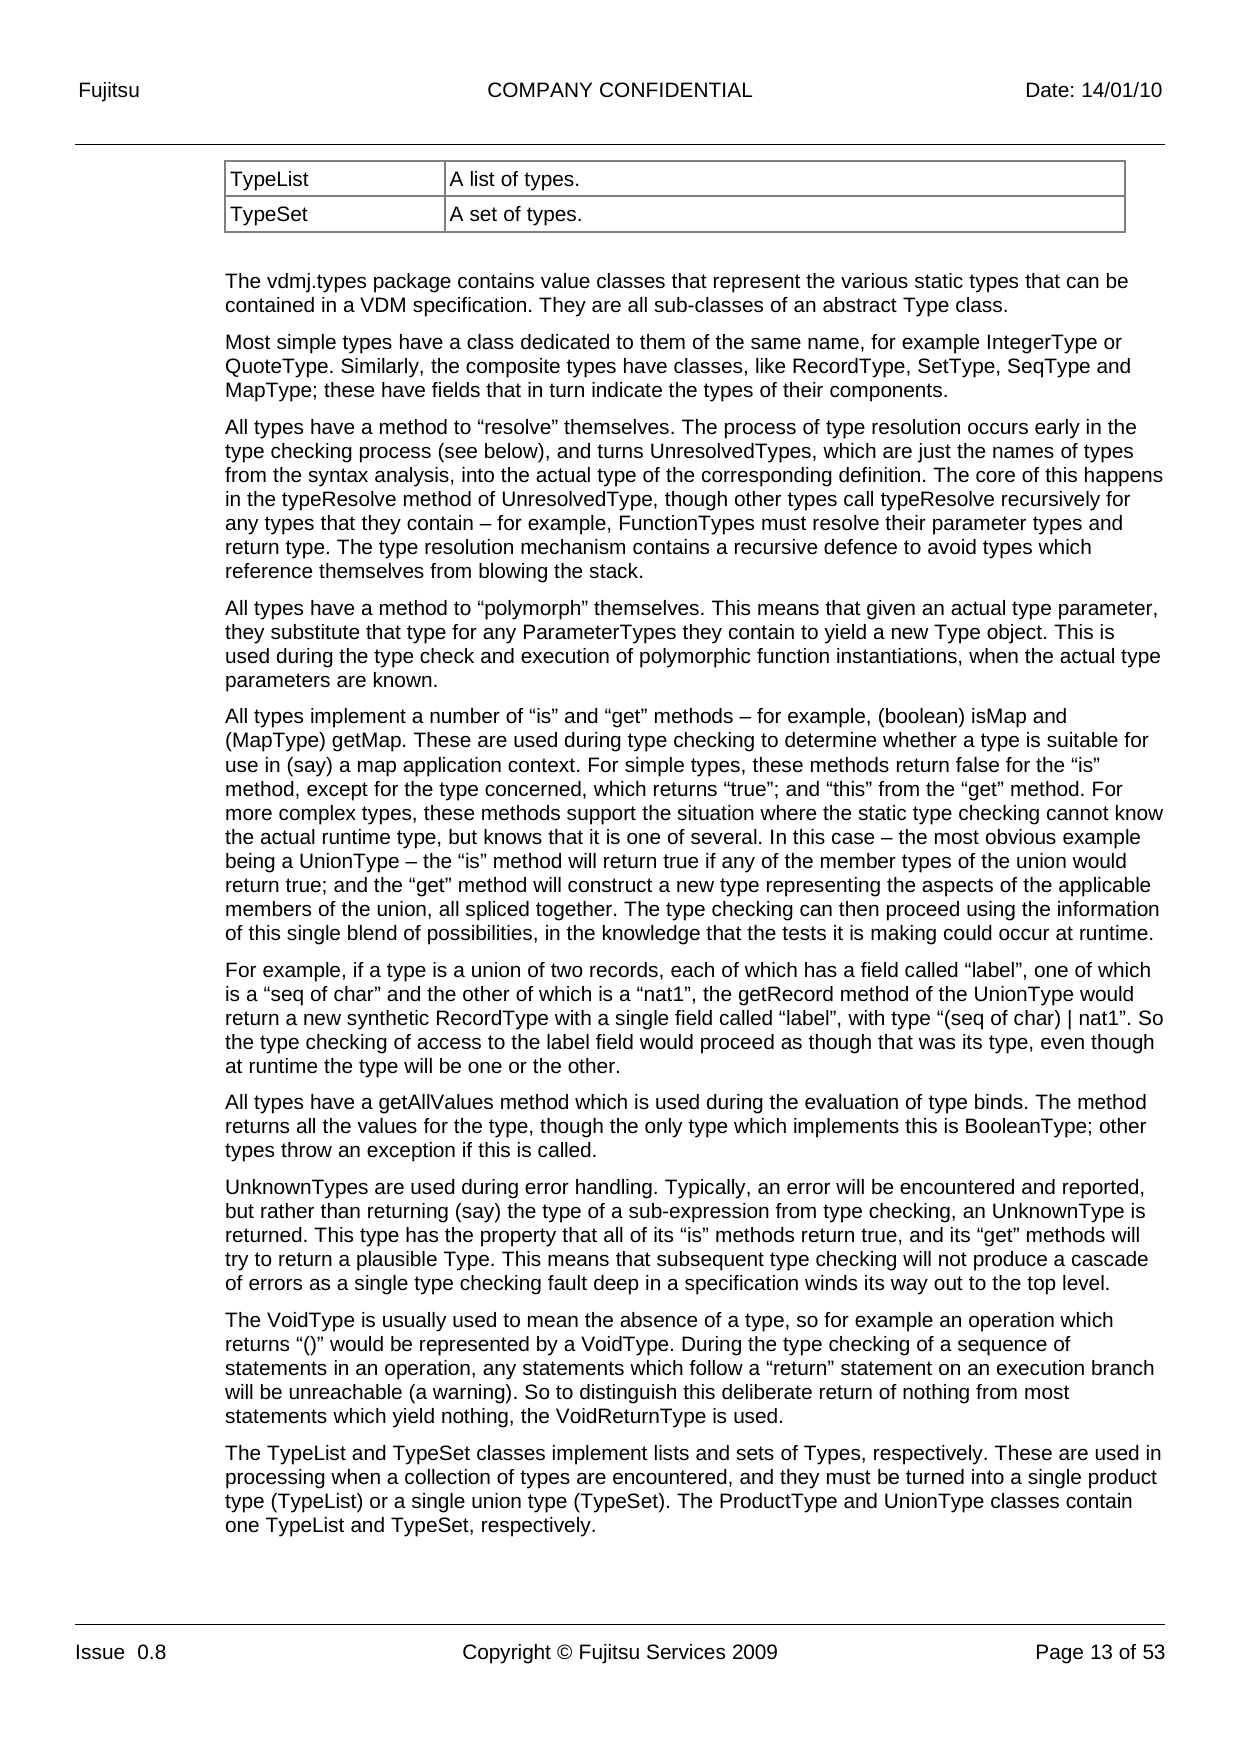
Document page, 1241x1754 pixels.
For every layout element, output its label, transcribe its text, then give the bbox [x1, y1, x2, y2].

text UnknownTypes are used during error handling. Typically, an error will be encountered and reported, but rather than returning (say) the type of a sub-expression from type checking, an UnknownType is returned. This type has the property that all of its “is” methods return true, and its “get” methods will try to return a plausible Type. This means that subsequent type checking will not produce a cascade of errors as a single type checking fault deep in a specification winds its way out to the top level. [225, 1175, 1165, 1295]
text For example, if a type is a union of two records, each of which has a field called “label”, one of which is a “seq of char” and the other of which is a “nat1”, the getRecord method of the UnionType would return a new synthetic RecordType with a single field called “label”, with type “(seq of char) | nat1”. So the type checking of access to the label field would proceed as though that was its type, even though at runtime the type will be one or the other. [225, 957, 1165, 1078]
text Most simple types have a class dedicated to them of the same name, for example IntegerType or QuoteType. Similarly, the composite types have classes, like RecordType, SetType, SeqType and MapType; these have fields that in turn indicate the types of their components. [225, 330, 1165, 402]
text All types have a method to “resolve” themselves. The process of type resolution occurs early in the type checking process (see below), and turns UnresolvedTypes, which are just the names of types from the syntax analysis, into the actual type of the corresponding definition. The core of this happens in the typeResolve method of UnresolvedType, though other types call typeResolve recursively for any types that they contain – for example, FunctionTypes must resolve their parameter types and return type. The type resolution mechanism contains a recursive defence to avoid types which reference themselves from blowing the stack. [225, 415, 1165, 583]
table_cell A set of types. [446, 197, 1124, 231]
table_cell A list of types. [446, 162, 1124, 195]
table_cell TypeSet [226, 197, 444, 231]
text The TypeList and TypeSet classes implement lists and sets of Types, respectively. These are used in processing when a collection of types are encountered, and they must be turned into a single product type (TypeList) or a single union type (TypeSet). The ProductType and UnionType classes contain one TypeList and TypeSet, respectively. [225, 1441, 1165, 1537]
text The vdmj.types package contains value classes that represent the various static types that can be contained in a VDM specification. They are all sub-classes of an abstract Type class. [225, 269, 1165, 317]
text The VoidType is usually used to mean the absence of a type, so for example an operation which returns “()” would be represented by a VoidType. During the type checking of a sequence of statements in an operation, any statements which follow a “return” statement on an execution branch will be unreachable (a warning). So to distinguish this deliberate return of nothing from most statements which yield nothing, the VoidReturnType is used. [225, 1308, 1165, 1428]
text All types implement a number of “is” and “get” methods – for example, (boolean) isMap and (MapType) getMap. These are used during type checking to determine whether a type is suitable for use in (say) a map application context. For simple types, these methods return false for the “is” method, except for the type concerned, which returns “true”; and “this” from the “get” method. For more complex types, these methods support the situation where the static type checking cannot know the actual runtime type, but knows that it is one of several. In this case – the most obvious example being a UnionType – the “is” method will return true if any of the member types of the union would return true; and the “get” method will construct a new type representing the aspects of the applicable members of the union, all spliced together. The type checking can then proceed using the information of this single blend of possibilities, in the knowledge that the tests it is making could occur at runtime. [225, 704, 1165, 945]
text All types have a getAllValues method which is used during the evaluation of type binds. The method returns all the values for the type, though the only type which implements this is BooleanType; other types throw an exception if this is called. [225, 1090, 1165, 1162]
text All types have a method to “polymorph” themselves. This means that given an actual type parameter, they substitute that type for any ParameterTypes they contain to yield a new Type object. This is used during the type check and execution of polymorphic function instantiations, when the actual type parameters are known. [225, 596, 1165, 692]
table_cell TypeList [226, 162, 444, 195]
